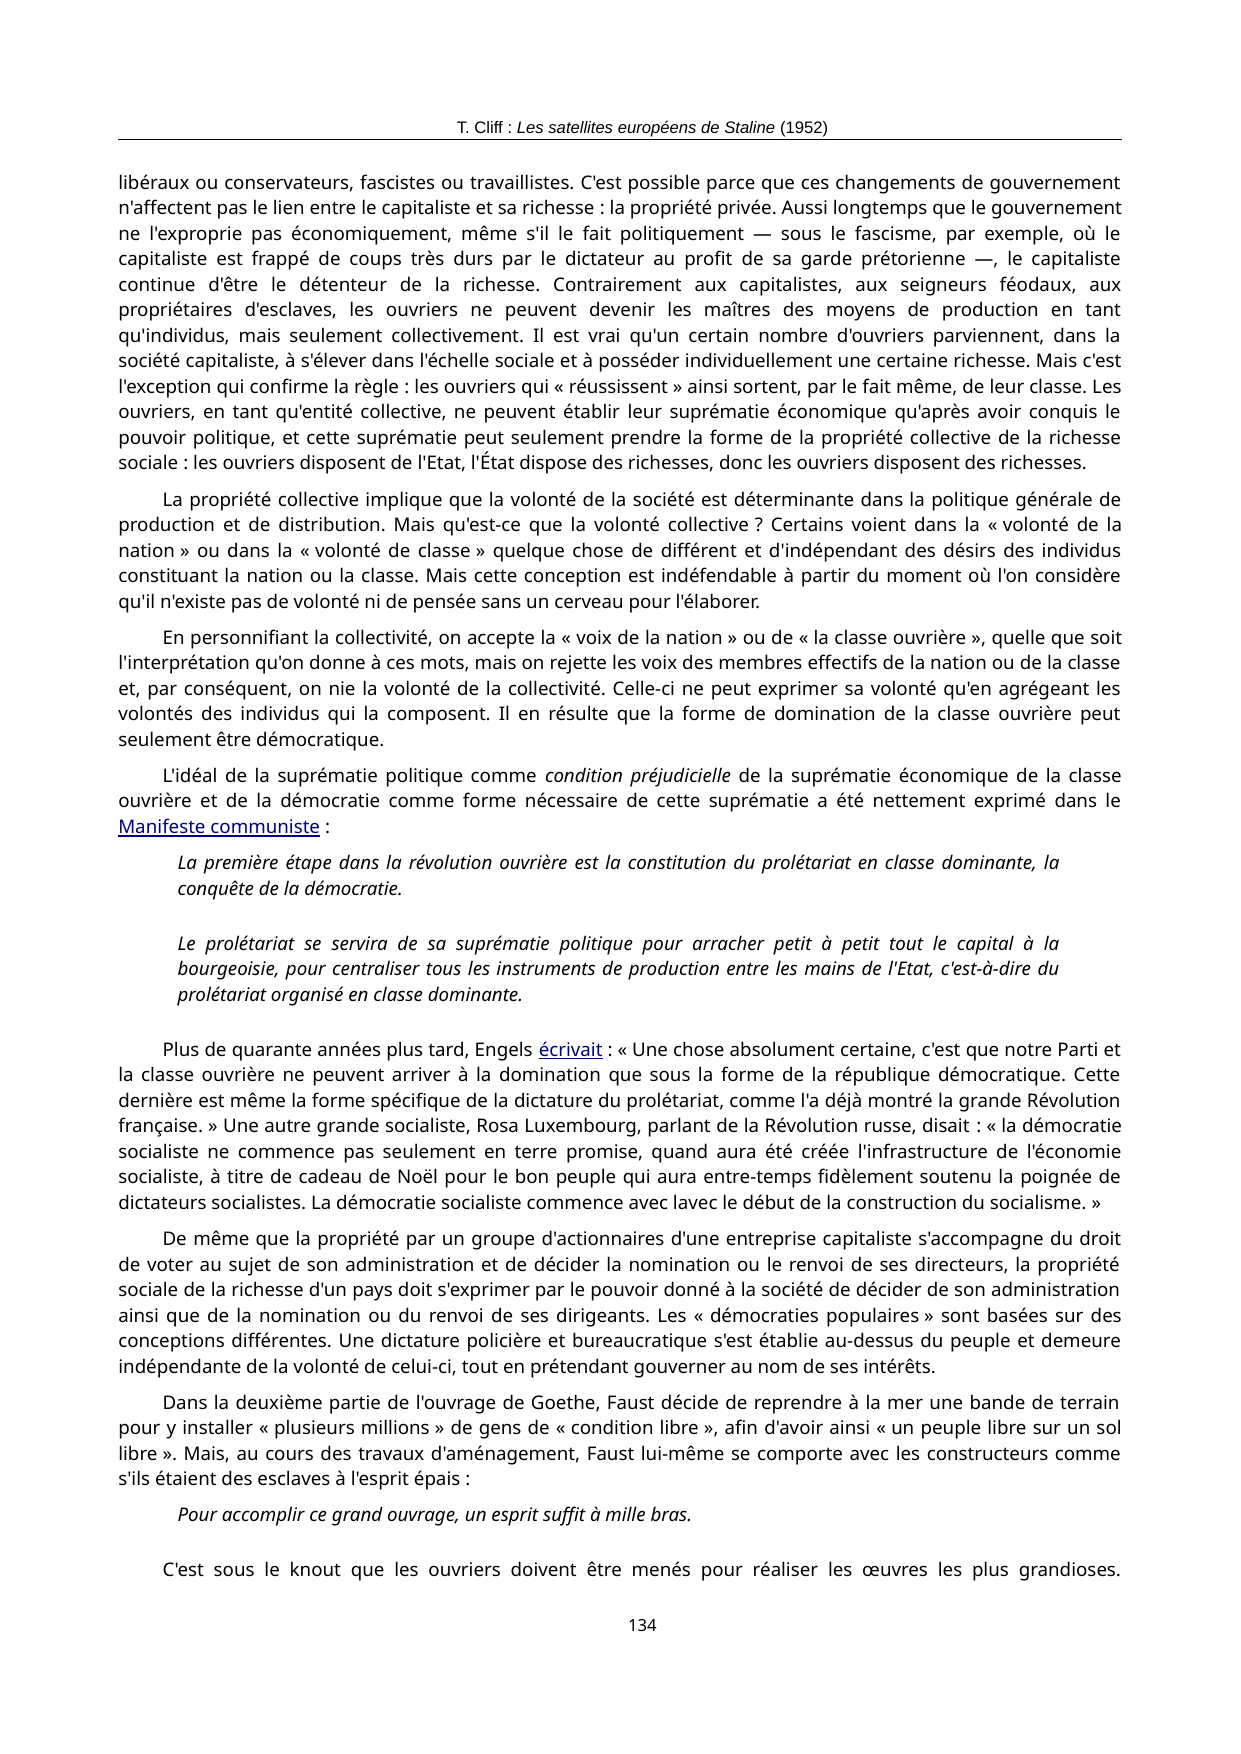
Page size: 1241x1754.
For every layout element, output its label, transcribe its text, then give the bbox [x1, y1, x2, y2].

text Dans la deuxième partie de l'ouvrage de Goethe, Faust décide de reprendre à la mer une bande de terrain pour y installer « plusieurs millions » de gens de « condition libre », afin d'avoir ainsi « un peuple libre sur un sol libre ». Mais, au cours des travaux d'aménagement, Faust lui-même se comporte avec les constructeurs comme s'ils étaient des esclaves à l'esprit épais : [118, 1389, 1122, 1491]
text libéraux ou conservateurs, fascistes ou travaillistes. C'est possible parce que ces changements de gouvernement n'affectent pas le lien entre le capitaliste et sa richesse : la propriété privée. Aussi longtemps que le gouvernement ne l'exproprie pas économiquement, même s'il le fait politiquement — sous le fascisme, par exemple, où le capitaliste est frappé de coups très durs par le dictateur au profit de sa garde prétorienne —, le capitaliste continue d'être le détenteur de la richesse. Contrairement aux capitalistes, aux seigneurs féodaux, aux propriétaires d'esclaves, les ouvriers ne peuvent devenir les maîtres des moyens de production en tant qu'individus, mais seulement collectivement. Il est vrai qu'un certain nombre d'ouvriers parviennent, dans la société capitaliste, à s'élever dans l'échelle sociale et à posséder individuellement une certaine richesse. Mais c'est l'exception qui confirme la règle : les ouvriers qui « réussissent » ainsi sortent, par le fait même, de leur classe. Les ouvriers, en tant qu'entité collective, ne peuvent établir leur suprématie économique qu'après avoir conquis le pouvoir politique, et cette suprématie peut seulement prendre la forme de la propriété collective de la richesse sociale : les ouvriers disposent de l'Etat, l'État dispose des richesses, donc les ouvriers disposent des richesses. [118, 169, 1122, 475]
text C'est sous le knout que les ouvriers doivent être menés pour réaliser les œuvres les plus grandioses. [118, 1557, 1122, 1582]
text La première étape dans la révolution ouvrière est la constitution du prolétariat en classe dominante, la conquête de la démocratie. [177, 849, 1063, 901]
text De même que la propriété par un groupe d'actionnaires d'une entreprise capitaliste s'accompagne du droit de voter au sujet de son administration et de décider la nomination ou le renvoi de ses directeurs, la propriété sociale de la richesse d'un pays doit s'exprimer par le pouvoir donné à la société de décider de son administration ainsi que de la nomination ou du renvoi de ses dirigeants. Les « démocraties populaires » sont basées sur des conceptions différentes. Une dictature policière et bureaucratique s'est établie au-dessus du peuple et demeure indépendante de la volonté de celui-ci, tout en prétendant gouverner au nom de ses intérêts. [118, 1225, 1122, 1378]
text Plus de quarante années plus tard, Engels écrivait : « Une chose absolument certaine, c'est que notre Parti et la classe ouvrière ne peuvent arriver à la domination que sous la forme de la république démocratique. Cette dernière est même la forme spécifique de la dictature du prolétariat, comme l'a déjà montré la grande Révolution française. » Une autre grande socialiste, Rosa Luxembourg, parlant de la Révolution russe, disait : « la démocratie socialiste ne commence pas seulement en terre promise, quand aura été créée l'infrastructure de l'économie socialiste, à titre de cadeau de Noël pour le bon peuple qui aura entre-temps fidèlement soutenu la poignée de dictateurs socialistes. La démocratie socialiste commence avec lavec le début de la construction du socialisme. » [118, 1036, 1122, 1215]
text L'idéal de la suprématie politique comme condition préjudicielle de la suprématie économique de la classe ouvrière et de la démocratie comme forme nécessaire de cette suprématie a été nettement exprimé dans le Manifeste communiste : [118, 762, 1122, 839]
text Le prolétariat se servira de sa suprématie politique pour arracher petit à petit tout le capital à la bourgeoisie, pour centraliser tous les instruments de production entre les mains de l'Etat, c'est-à-dire du prolétariat organisé en classe dominante. [177, 930, 1063, 1007]
text Pour accomplir ce grand ouvrage, un esprit suffit à mille bras. [177, 1502, 1063, 1527]
text En personnifiant la collectivité, on accepte la « voix de la nation » ou de « la classe ouvrière », quelle que soit l'interprétation qu'on donne à ces mots, mais on rejette les voix des membres effectifs de la nation ou de la classe et, par conséquent, on nie la volonté de la collectivité. Celle-ci ne peut exprimer sa volonté qu'en agrégeant les volontés des individus qui la composent. Il en résulte que la forme de domination de la classe ouvrière peut seulement être démocratique. [118, 624, 1122, 752]
text La propriété collective implique que la volonté de la société est déterminante dans la politique générale de production et de distribution. Mais qu'est-ce que la volonté collective ? Certains voient dans la « volonté de la nation » ou dans la « volonté de classe » quelque chose de différent et d'indépendant des désirs des individus constituant la nation ou la classe. Mais cette conception est indéfendable à partir du moment où l'on considère qu'il n'existe pas de volonté ni de pensée sans un cerveau pour l'élaborer. [118, 486, 1122, 613]
